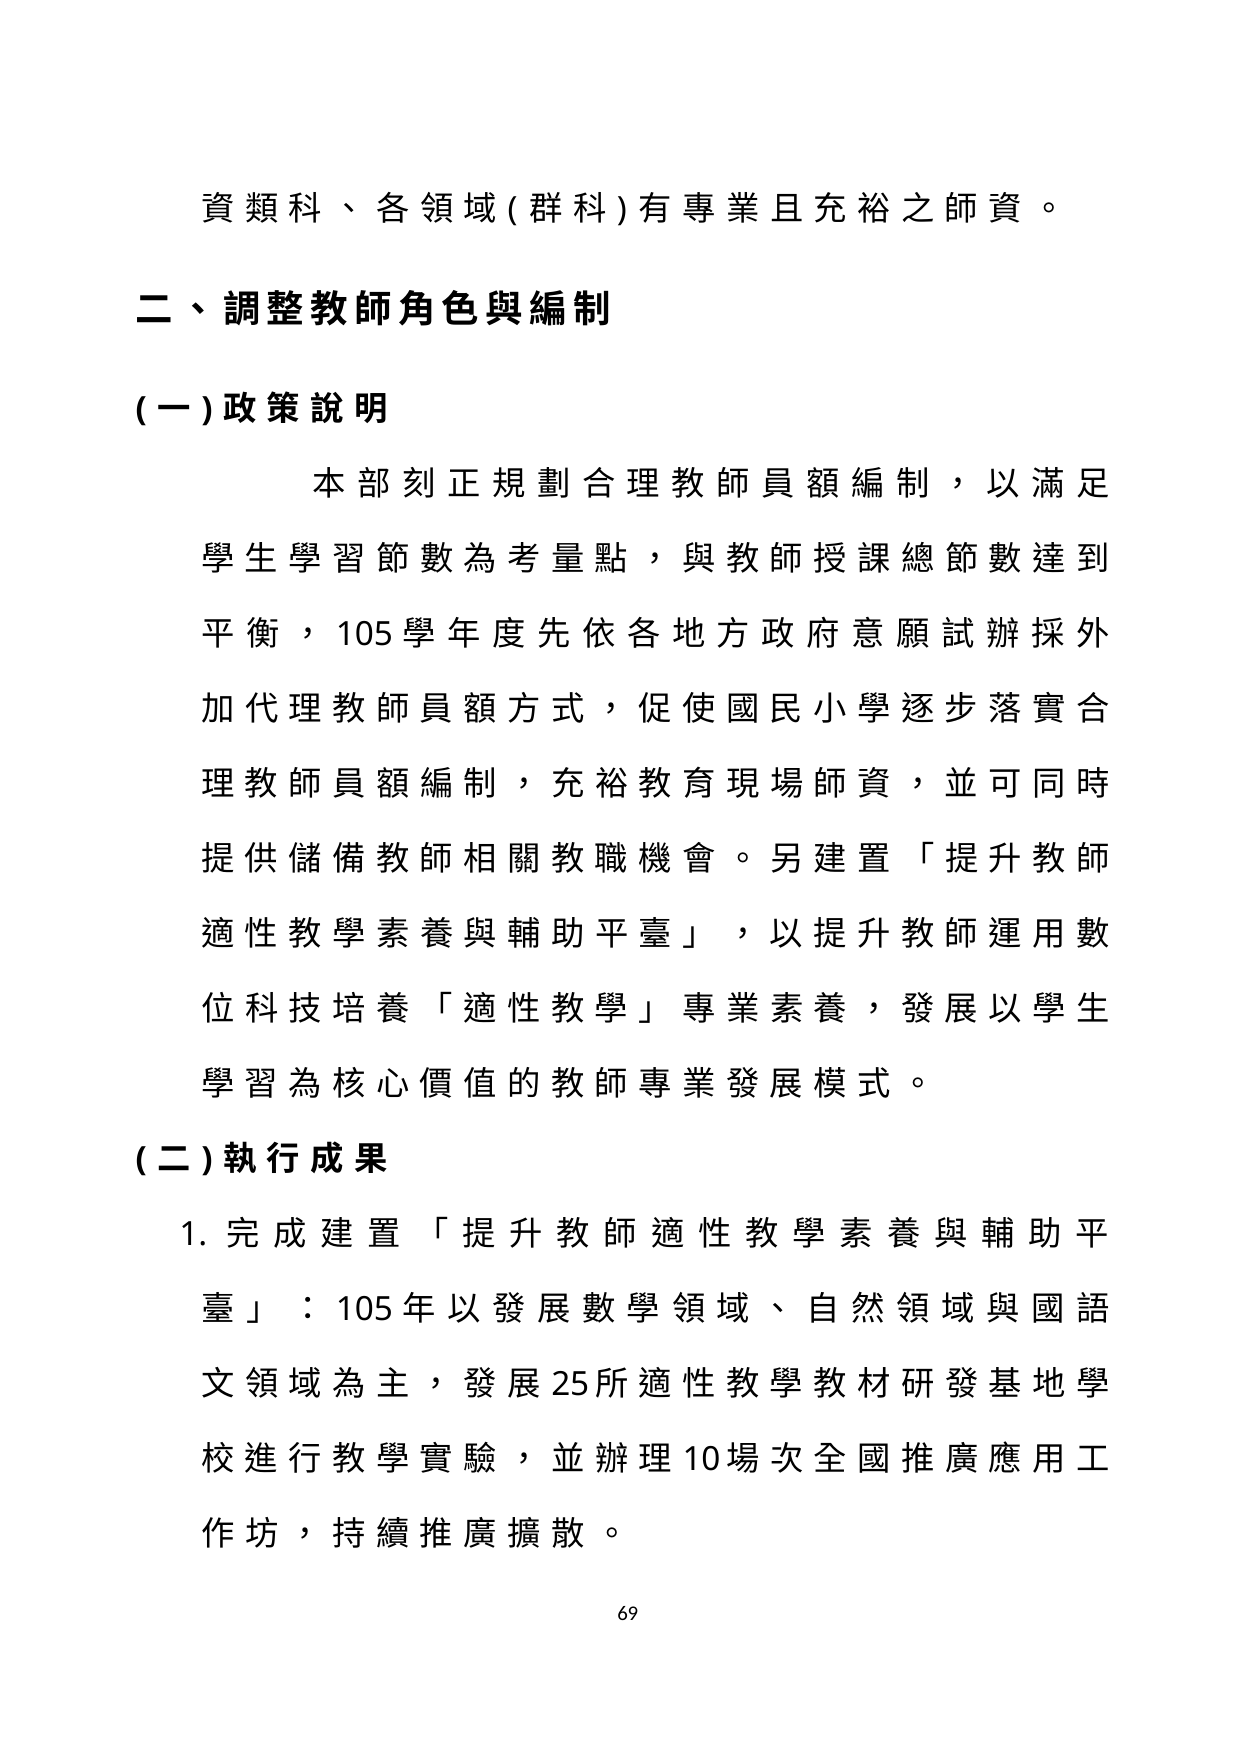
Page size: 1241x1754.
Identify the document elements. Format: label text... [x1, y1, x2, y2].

text (一)政策說明 [135, 362, 1120, 437]
text (二)執行成果 [135, 1112, 1120, 1187]
text 資類科、各領域(群科)有專業且充裕之師資。 [165, 162, 1120, 237]
text 本部刻正規劃合理教師員額編制，以滿足學生學習節數為考量點，與教師授課總節數達到平衡，105學年度先依各地方政府意願試辦採外加代理教師員額方式，促使國民小學逐步落實合理教師員額編制，充裕教育現場師資，並可同時提供儲備教師相關教職機會。另建置「提升教師適性教學素養與輔助平臺」，以提升教師運用數位科技培養「適性教學」專業素養，發展以學生學習為核心價值的教師專業發展模式。 [194, 437, 1120, 1112]
text 1.完成建置「提升教師適性教學素養與輔助平臺」：105年以發展數學領域、自然領域與國語文領域為主，發展25所適性教學教材研發基地學校進行教學實驗，並辦理10場次全國推廣應用工作坊，持續推廣擴散。 [165, 1187, 1120, 1562]
text 二、調整教師角色與編制 [135, 262, 1120, 337]
